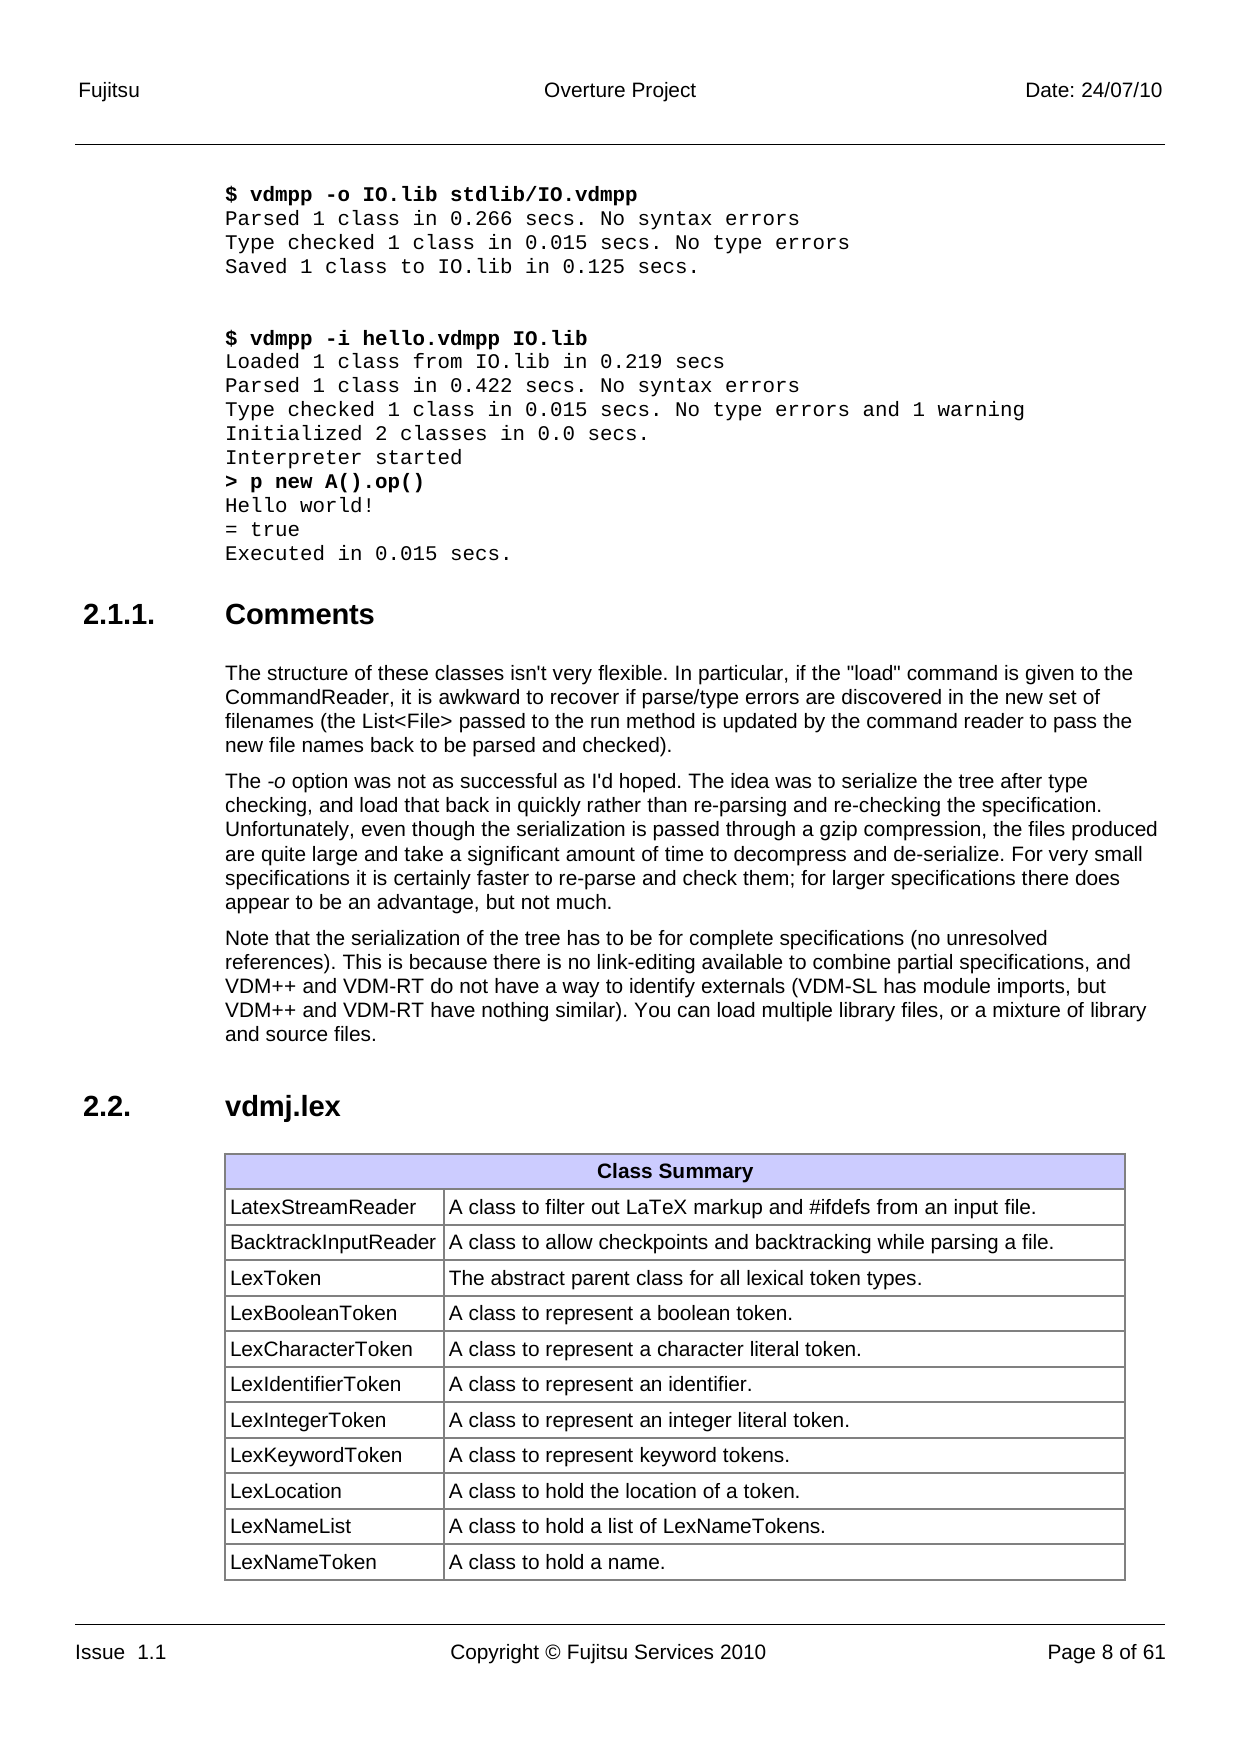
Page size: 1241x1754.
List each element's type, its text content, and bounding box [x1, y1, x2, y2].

table_cell The abstract parent class for all lexical token types. [445, 1261, 1124, 1294]
table_cell A class to represent an identifier. [445, 1368, 1124, 1401]
text Note that the serialization of the tree has to be for complete specifications (no unresolved references). This is because there is no link-editing available to combine partial specifications, and VDM++ and VDM-RT do not have a way to identify externals (VDM-SL has module imports, but VDM++ and VDM-RT have nothing similar). You can load multiple library files, or a mixture of library and source files. [225, 926, 1165, 1046]
table_cell LatexStreamReader [226, 1190, 443, 1223]
table_cell A class to hold a name. [445, 1545, 1124, 1579]
table_cell A class to hold a list of LexNameTokens. [445, 1510, 1124, 1543]
table_cell LexNameList [226, 1510, 443, 1543]
text Parsed 1 class in 0.266 secs. No syntax errors [225, 208, 1165, 232]
text Interpreter started [225, 447, 1165, 471]
table_cell BacktrackInputReader [226, 1226, 443, 1259]
table_cell LexKeywordToken [226, 1439, 443, 1472]
table_cell A class to allow checkpoints and backtracking while parsing a file. [445, 1226, 1124, 1259]
text = true [225, 519, 1165, 543]
text The -o option was not as successful as I'd hoped. The idea was to serialize the tree after type checking, and load that back in quickly rather than re-parsing and re-checking the specification. Unfortunately, even though the serialization is passed through a gzip compression, the files produced are quite large and take a significant amount of time to decompress and de-serialize. For very small specifications it is certainly faster to re-parse and check them; for larger specifications there does appear to be an advantage, but not much. [225, 769, 1165, 914]
table_cell LexNameToken [226, 1545, 443, 1579]
table_cell A class to represent a character literal token. [445, 1332, 1124, 1366]
text $ vdmpp -o IO.lib stdlib/IO.vdmpp [225, 184, 1165, 208]
text Initialized 2 classes in 0.0 secs. [225, 423, 1165, 447]
table_cell LexIntegerToken [226, 1403, 443, 1437]
table_cell LexCharacterToken [226, 1332, 443, 1366]
text Parsed 1 class in 0.422 secs. No syntax errors [225, 375, 1165, 399]
table_cell LexLocation [226, 1474, 443, 1508]
table_cell A class to represent an integer literal token. [445, 1403, 1124, 1437]
table_header Class Summary [226, 1155, 1124, 1188]
table_cell A class to represent a boolean token. [445, 1297, 1124, 1330]
table_cell A class to represent keyword tokens. [445, 1439, 1124, 1472]
text Executed in 0.015 secs. [225, 543, 1165, 567]
table_cell LexIdentifierToken [226, 1368, 443, 1401]
text Loaded 1 class from IO.lib in 0.219 secs [225, 351, 1165, 375]
table_cell A class to hold the location of a token. [445, 1474, 1124, 1508]
text $ vdmpp -i hello.vdmpp IO.lib [225, 327, 1165, 351]
subtitle vdmj.lex [75, 1089, 1165, 1122]
text Type checked 1 class in 0.015 secs. No type errors [225, 232, 1165, 256]
text Saved 1 class to IO.lib in 0.125 secs. [225, 256, 1165, 279]
text > p new A().op() [225, 471, 1165, 495]
text Hello world! [225, 495, 1165, 519]
table_cell LexToken [226, 1261, 443, 1294]
text Type checked 1 class in 0.015 secs. No type errors and 1 warning [225, 399, 1165, 423]
subtitle Comments [75, 597, 1165, 631]
table_cell LexBooleanToken [226, 1297, 443, 1330]
table_cell A class to filter out LaTeX markup and #ifdefs from an input file. [445, 1190, 1124, 1223]
text The structure of these classes isn't very flexible. In particular, if the "load" command is given to the CommandReader, it is awkward to recover if parse/type errors are discovered in the new set of filenames (the List<File> passed to the run method is updated by the command reader to pass the new file names back to be parsed and checked). [225, 661, 1165, 757]
